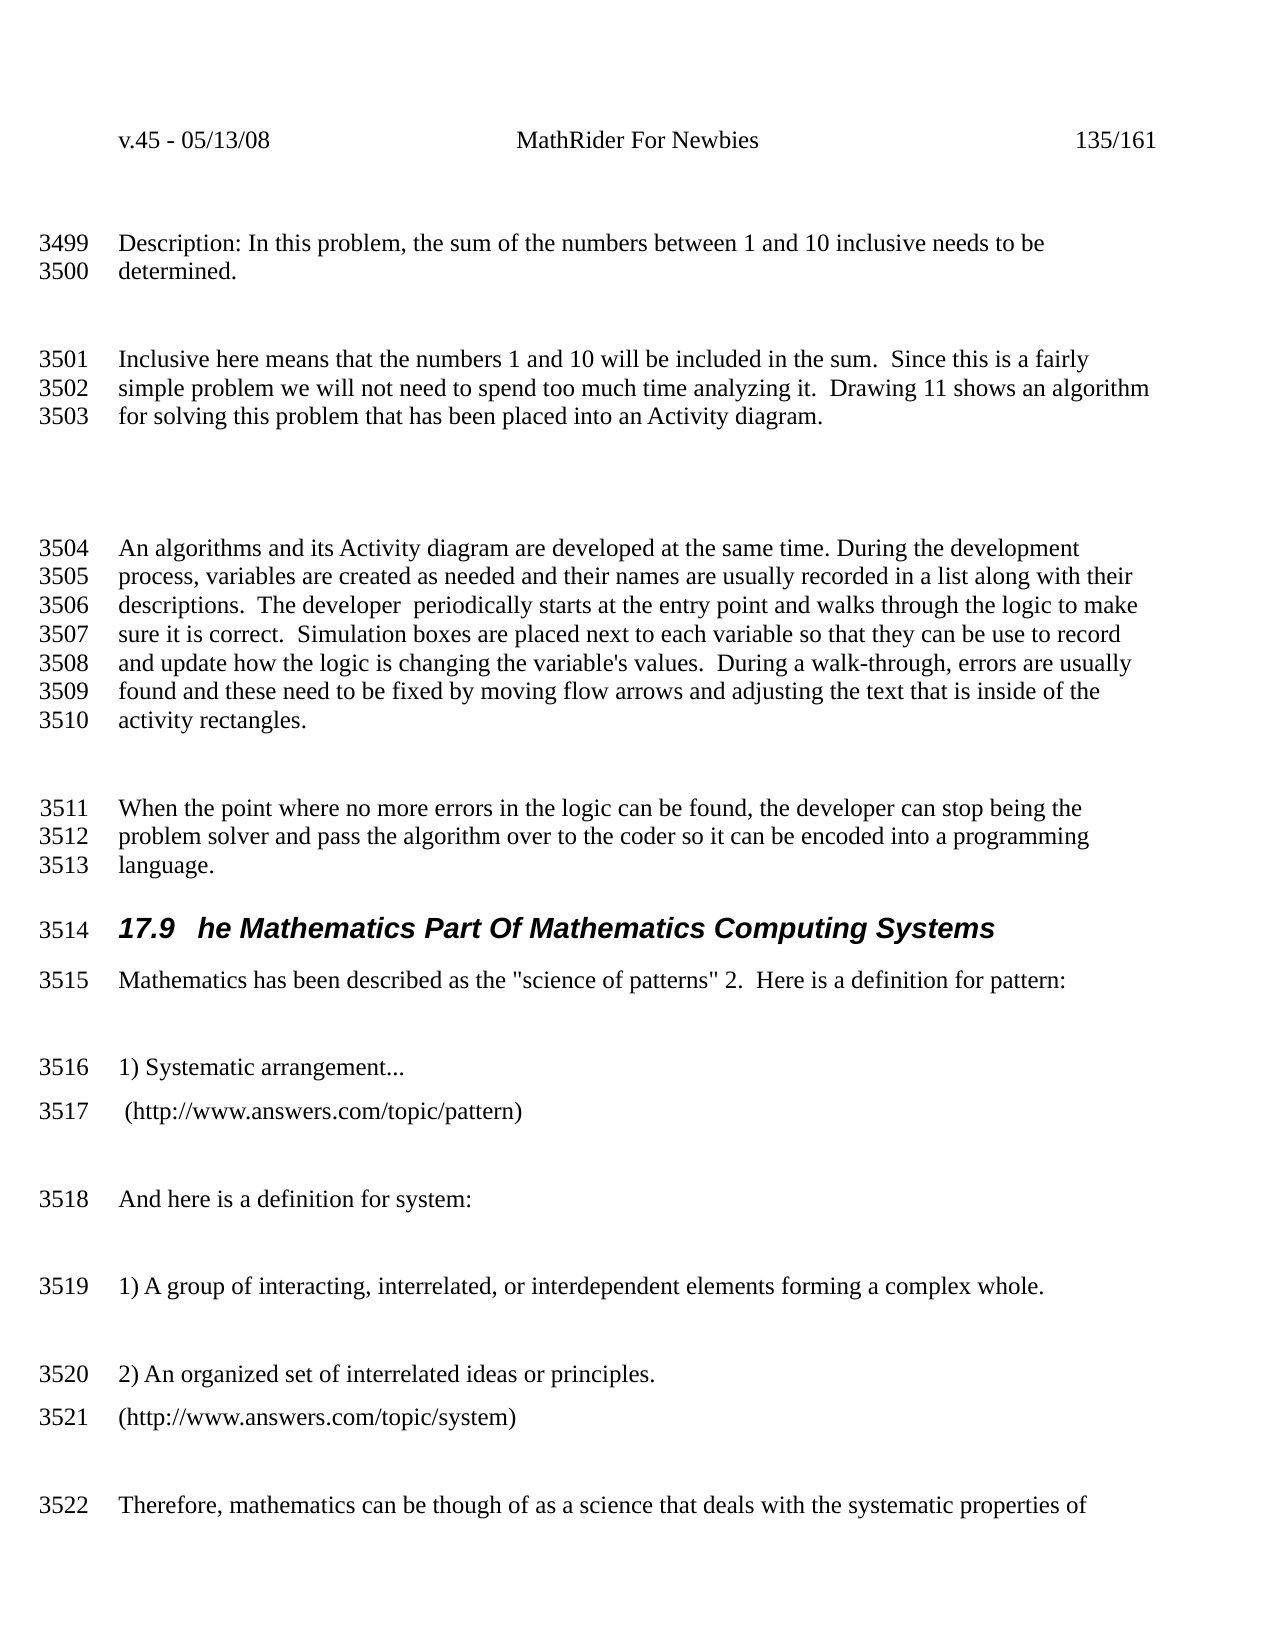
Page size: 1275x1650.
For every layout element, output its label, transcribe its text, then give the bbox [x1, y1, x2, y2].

text 1) A group of interacting, interrelated, or interdependent elements forming a complex whole. [118, 1271, 1157, 1300]
text And here is a definition for system: [118, 1184, 1157, 1212]
text Description: In this problem, the sum of the numbers between 1 and 10 inclusive needs to be determined. [118, 228, 1157, 285]
text When the point where no more errors in the logic can be found, the developer can stop being the problem solver and pass the algorithm over to the coder so it can be encoded into a programming language. [118, 793, 1157, 879]
subtitle he Mathematics Part Of Mathematics Computing Systems [118, 911, 1157, 945]
text An algorithms and its Activity diagram are developed at the same time. During the development process, variables are created as needed and their names are usually recorded in a list along with their descriptions. The developer periodically starts at the entry point and walks through the logic to make sure it is correct. Simulation boxes are placed next to each variable so that they can be use to record and update how the logic is changing the variable's values. During a walk-through, errors are usually found and these need to be fixed by moving flow arrows and adjusting the text that is inside of the activity rectangles. [118, 533, 1157, 734]
text (http://www.answers.com/topic/pattern) [118, 1096, 1157, 1125]
text 2) An organized set of interrelated ideas or principles. [118, 1359, 1157, 1387]
text Therefore, mathematics can be though of as a science that deals with the systematic properties of [118, 1490, 1157, 1519]
text Mathematics has been described as the "science of patterns" 2. Here is a definition for pattern: [118, 965, 1157, 994]
text (http://www.answers.com/topic/system) [118, 1402, 1157, 1431]
text 1) Systematic arrangement... [118, 1052, 1157, 1081]
text Inclusive here means that the numbers 1 and 10 will be included in the sum. Since this is a fairly simple problem we will not need to spend too much time analyzing it. Drawing 11 shows an algorithm for solving this problem that has been placed into an Activity diagram. [118, 344, 1157, 430]
